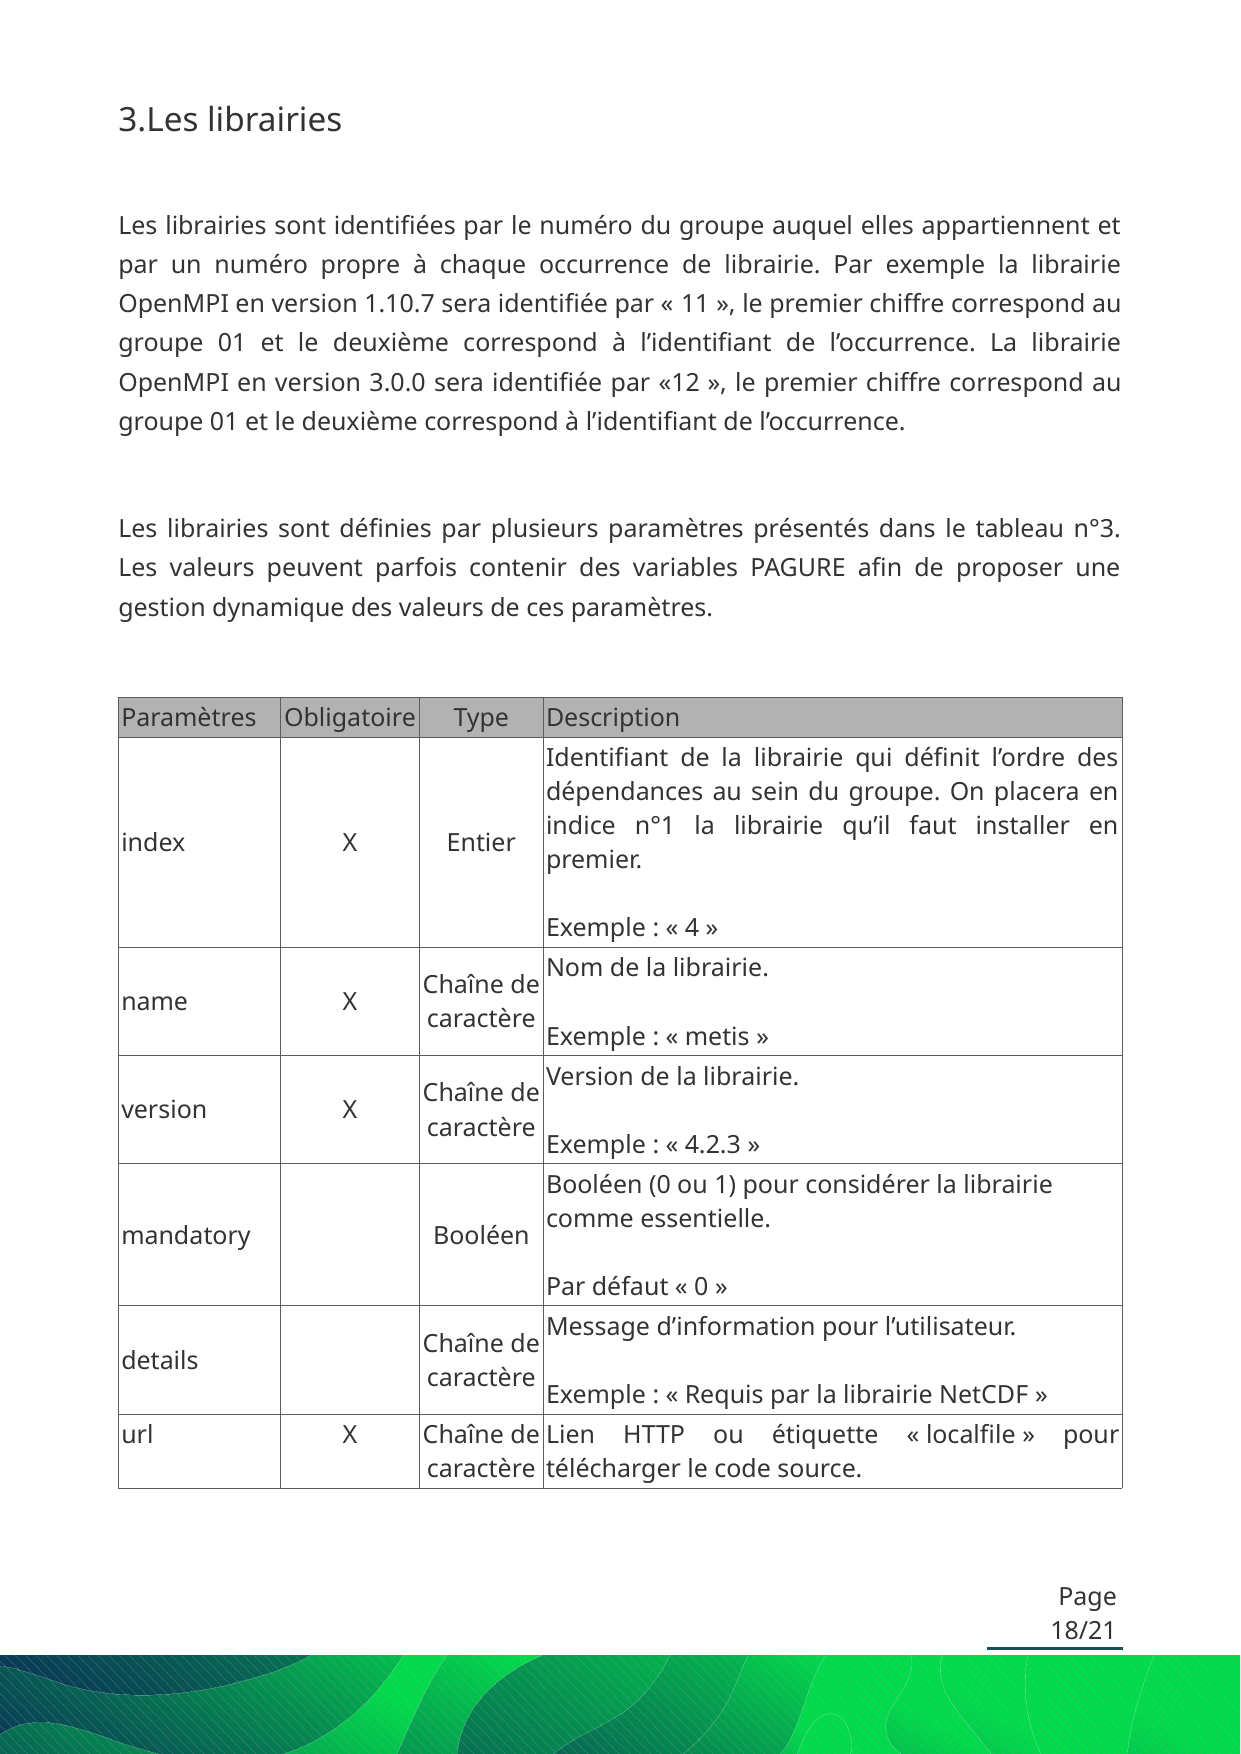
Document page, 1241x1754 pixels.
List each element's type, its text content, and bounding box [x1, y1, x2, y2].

table_cell Booléen (0 ou 1) pour considérer la librairie comme essentielle. Par défaut « 0 » [544, 1164, 1122, 1305]
table_header Paramètres [119, 698, 280, 737]
text Les librairies sont définies par plusieurs paramètres présentés dans le tableau n°3. Les valeurs peuvent parfois contenir des variables PAGURE afin de proposer une gestion dynamique des valeurs de ces paramètres. [118, 511, 1122, 623]
table_cell name [119, 948, 280, 1055]
table_cell url [119, 1415, 280, 1488]
subtitle Les librairies [118, 96, 1122, 141]
table_cell Nom de la librairie. Exemple : « metis » [544, 948, 1122, 1055]
table_cell mandatory [119, 1164, 280, 1305]
table_cell Booléen [420, 1164, 543, 1305]
table_cell [281, 1164, 419, 1305]
table_cell X [281, 1415, 419, 1488]
table_cell Lien HTTP ou étiquette « localfile » pour télécharger le code source. [544, 1415, 1122, 1488]
table_header Type [420, 698, 543, 737]
table_cell Identifiant de la librairie qui définit l’ordre des dépendances au sein du groupe. On placera en indice n°1 la librairie qu’il faut installer en premier. Exemple : « 4 » [544, 738, 1122, 947]
table_cell version [119, 1056, 280, 1163]
table_cell Version de la librairie. Exemple : « 4.2.3 » [544, 1056, 1122, 1163]
table_cell Entier [420, 738, 543, 947]
table_cell index [119, 738, 280, 947]
picture [0, 1655, 1241, 1754]
table_cell Chaîne de caractère [420, 1056, 543, 1163]
table_cell X [281, 1056, 419, 1163]
table_header Obligatoire [281, 698, 419, 737]
table_cell details [119, 1306, 280, 1413]
text Les librairies sont identifiées par le numéro du groupe auquel elles appartiennent et par un numéro propre à chaque occurrence de librairie. Par exemple la librairie OpenMPI en version 1.10.7 sera identifiée par « 11 », le premier chiffre correspond au groupe 01 et le deuxième correspond à l’identifiant de l’occurrence. La librairie OpenMPI en version 3.0.0 sera identifiée par «12 », le premier chiffre correspond au groupe 01 et le deuxième correspond à l’identifiant de l’occurrence. [118, 207, 1122, 437]
table_cell X [281, 738, 419, 947]
table_cell Chaîne de caractère [420, 948, 543, 1055]
table_cell Chaîne de caractère [420, 1415, 543, 1488]
table_cell [281, 1306, 419, 1413]
table_cell Chaîne de caractère [420, 1306, 543, 1413]
table_cell X [281, 948, 419, 1055]
table_header Description [544, 698, 1122, 737]
table_cell Message d’information pour l’utilisateur. Exemple : « Requis par la librairie NetCDF » [544, 1306, 1122, 1413]
